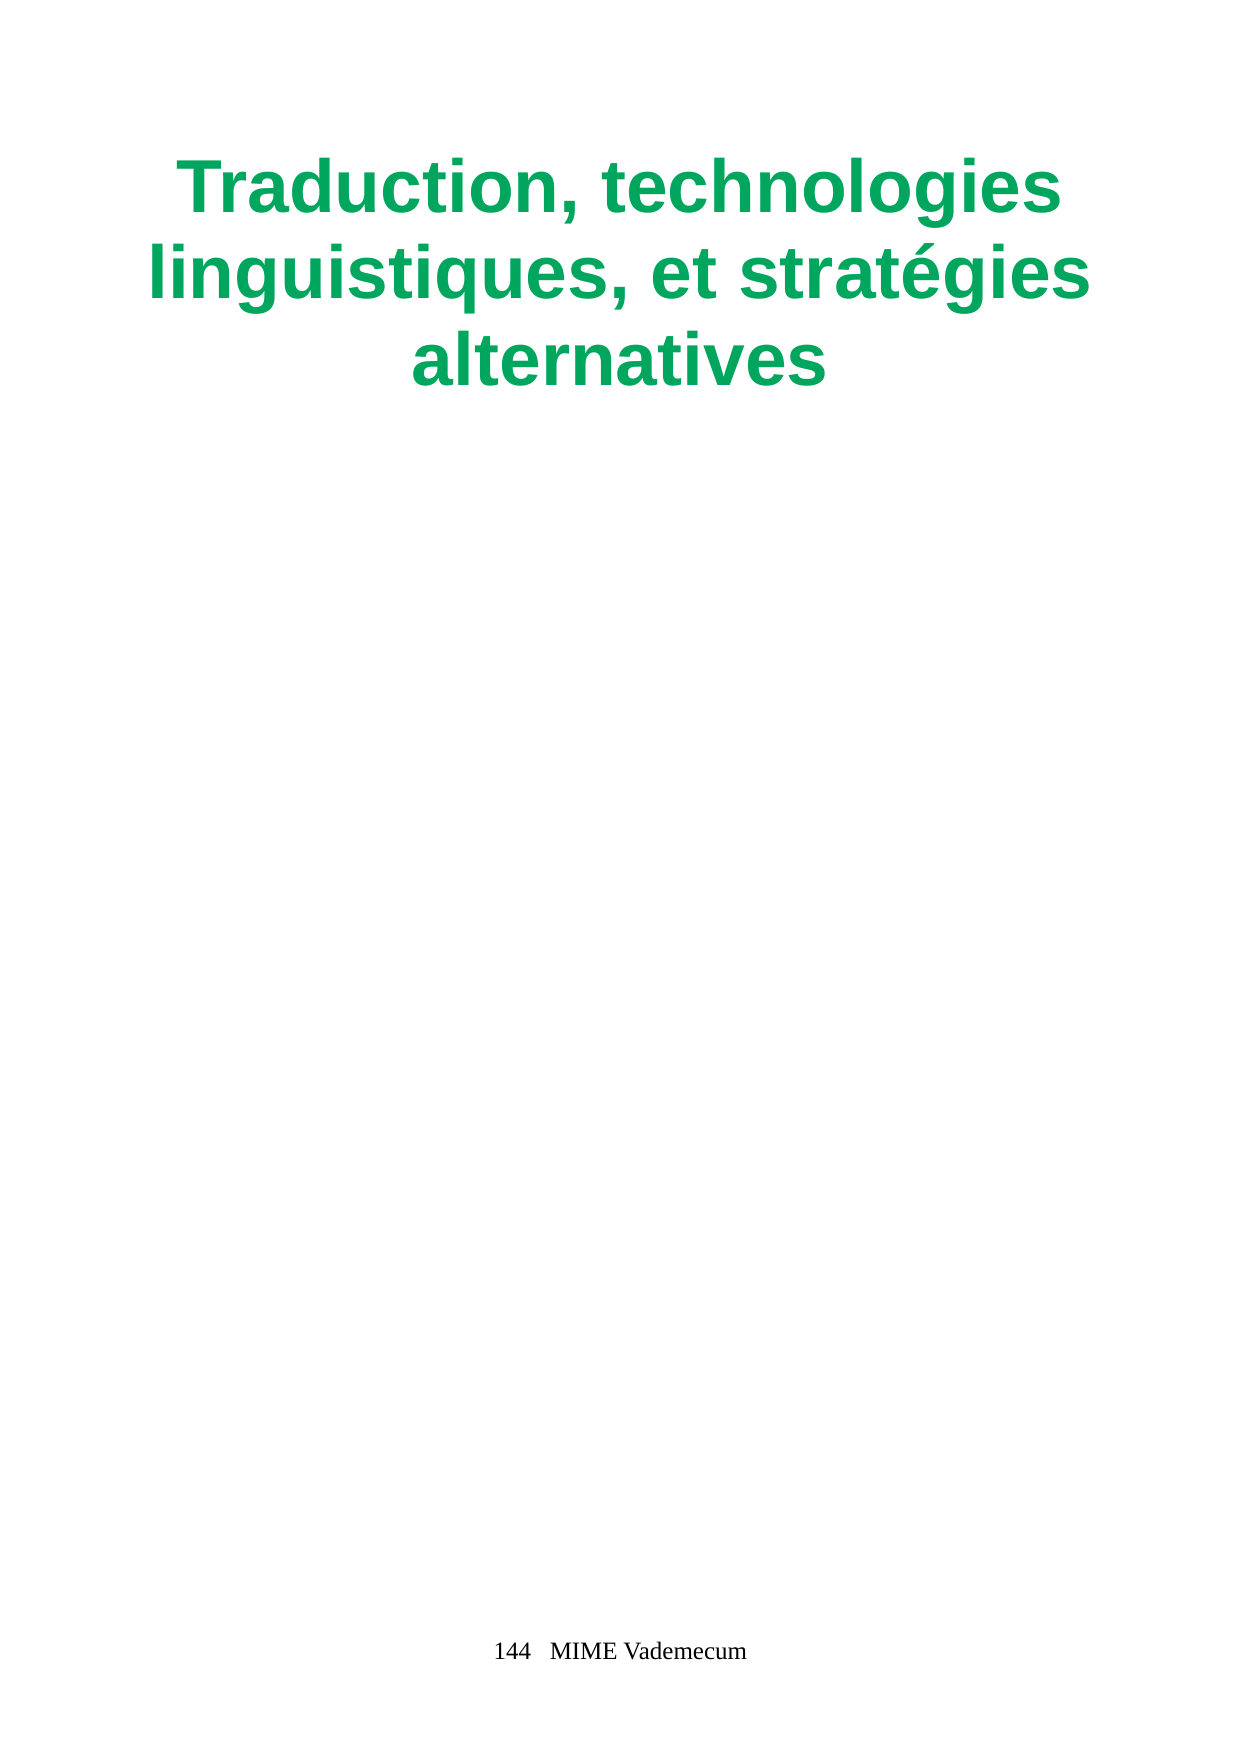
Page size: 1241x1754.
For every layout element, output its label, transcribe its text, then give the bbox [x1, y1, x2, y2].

title Traduction, technologies linguistiques, et stratégies alternatives [88, 142, 1152, 401]
